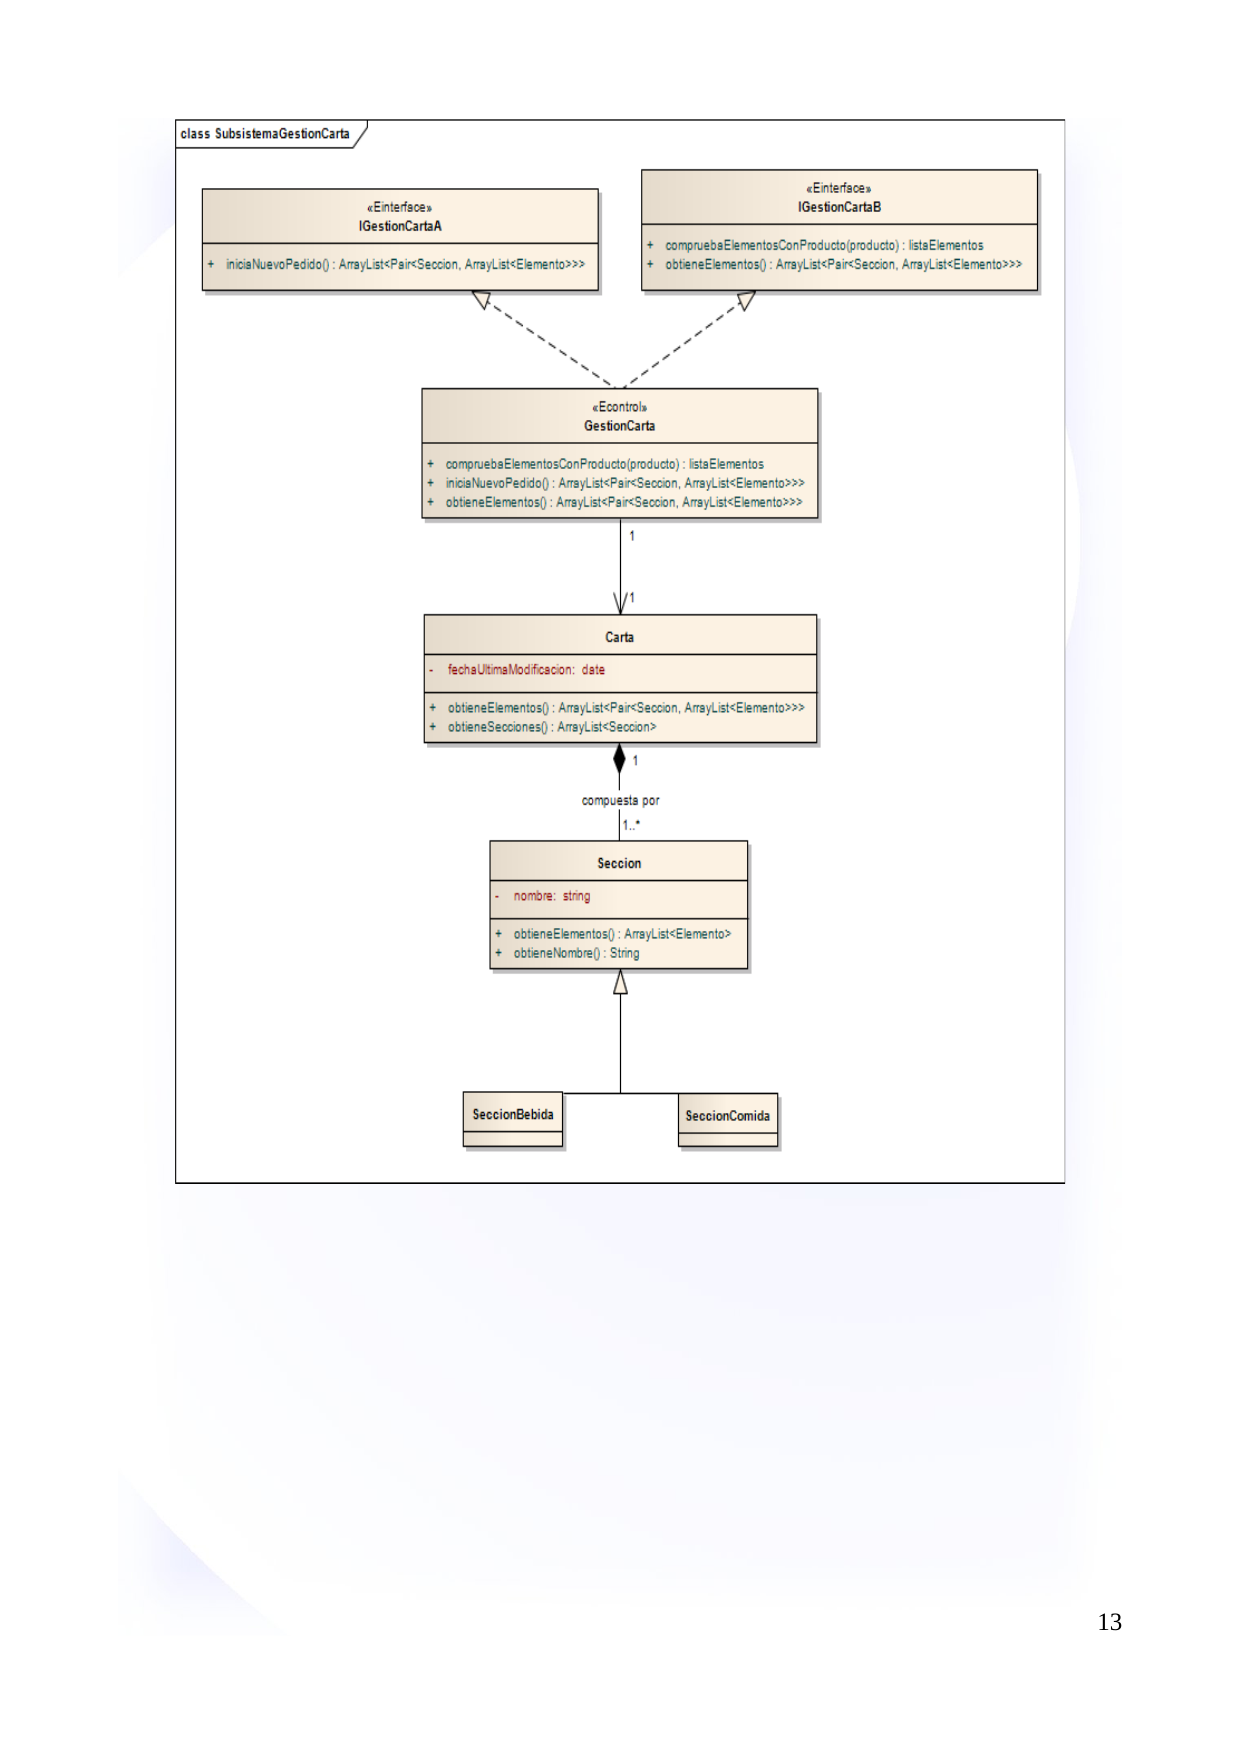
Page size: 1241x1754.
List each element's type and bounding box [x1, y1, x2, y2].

picture [118, 118, 1122, 1636]
